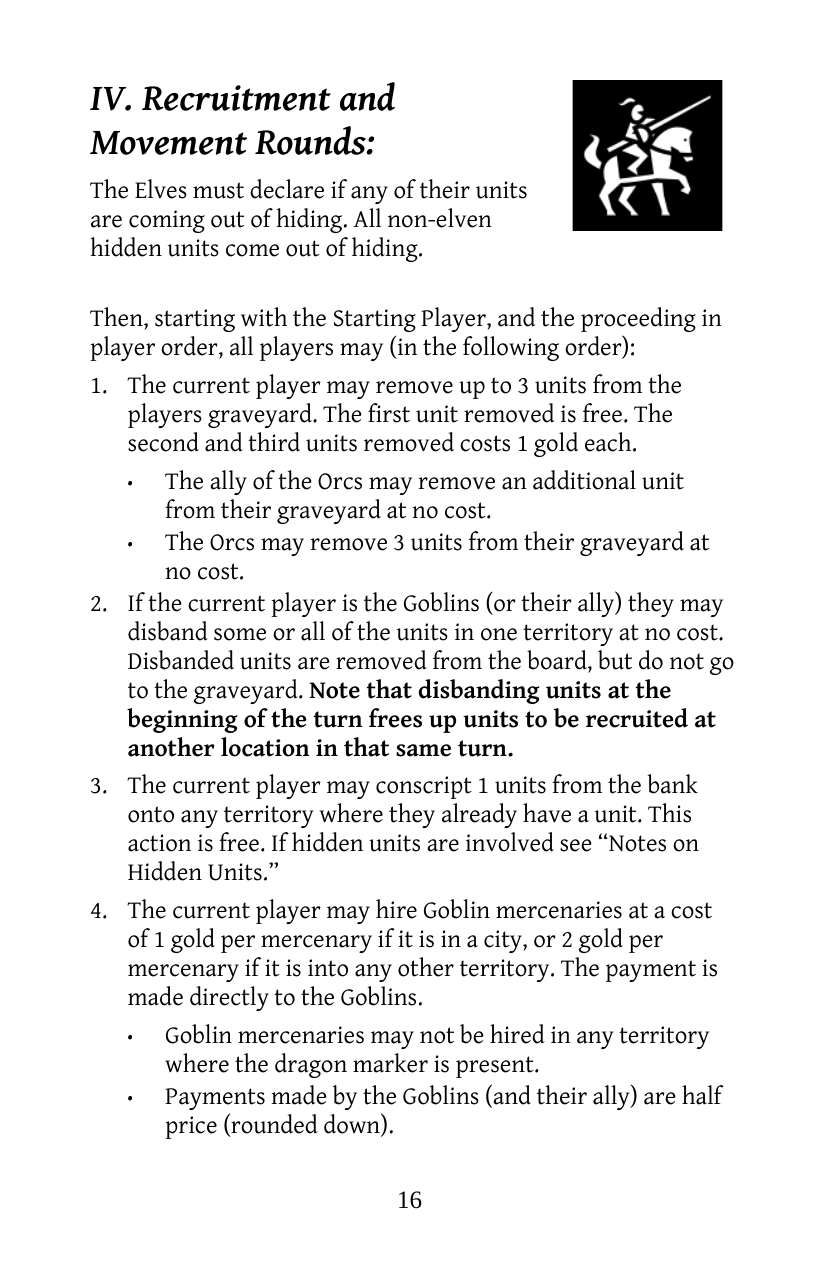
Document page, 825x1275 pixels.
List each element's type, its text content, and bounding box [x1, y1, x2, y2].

list The Orcs may remove 3 units from their graveyard at no cost. [127, 528, 735, 586]
list The current player may remove up to 3 units from the players graveyard. The first unit removed is free. The second and third units removed costs 1 gold each. [90, 372, 735, 458]
list Goblin mercenaries may not be hired in any territory where the dragon marker is present. [127, 1022, 735, 1079]
list The ally of the Orcs may remove an additional unit from their graveyard at no cost. [127, 467, 735, 525]
picture [572, 80, 723, 231]
text The Elves must declare if any of their units are coming out of hiding. All non-elven hidden units come out of hiding. [90, 177, 735, 293]
list The current player may hire Goblin mercenaries at a cost of 1 gold per mercenary if it is in a city, or 2 gold per mercenary if it is into any other territory. The payment is made directly to the Goblins. [90, 897, 735, 1013]
list The current player may conscript 1 units from the bank onto any territory where they already have a unit. This action is free. If hidden units are involved see “Notes on Hidden Units.” [90, 772, 735, 888]
text Then, starting with the Starting Player, and the proceeding in player order, all players may (in the following order): [90, 305, 735, 363]
list Payments made by the Goblins (and their ally) are half price (rounded down). [127, 1082, 735, 1140]
list If the current player is the Goblins (or their ally) they may disband some or all of the units in one territory at no cost. Disbanded units are removed from the board, but do not go to the graveyard. Note that disbanding units at the beginning of the turn frees up units to be recruited at another location in that same turn. [90, 589, 735, 763]
subtitle IV. Recruitment and Movement Rounds: [90, 78, 735, 165]
